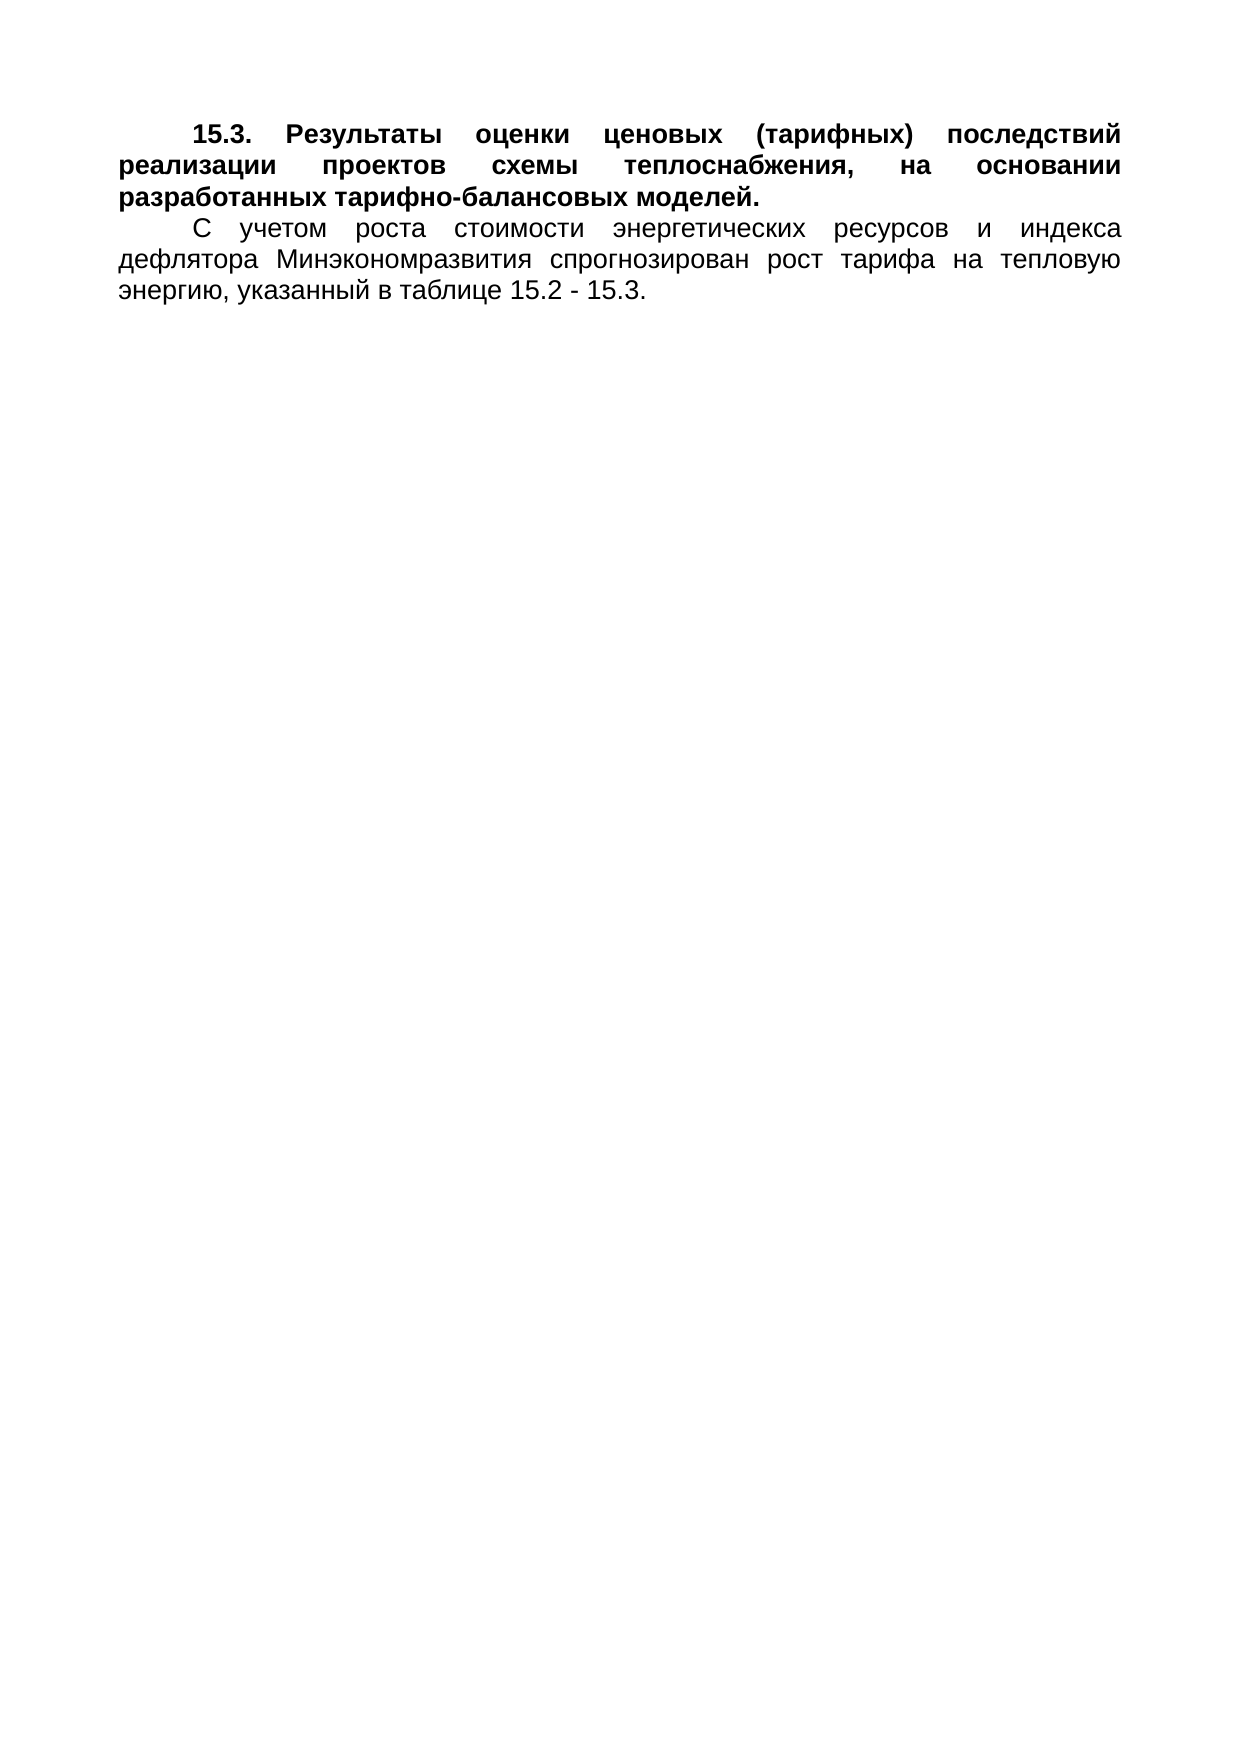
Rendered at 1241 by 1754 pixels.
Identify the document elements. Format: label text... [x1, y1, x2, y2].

subtitle 15.3. Результаты оценки ценовых (тарифных) последствий реализации проектов схемы теплоснабжения, на основании разработанных тарифно-балансовых моделей. [118, 118, 1122, 212]
list С учетом роста стоимости энергетических ресурсов и индекса дефлятора Минэкономразвития спрогнозирован рост тарифа на тепловую энергию, указанный в таблице 15.2 - 15.3. [118, 212, 1122, 306]
